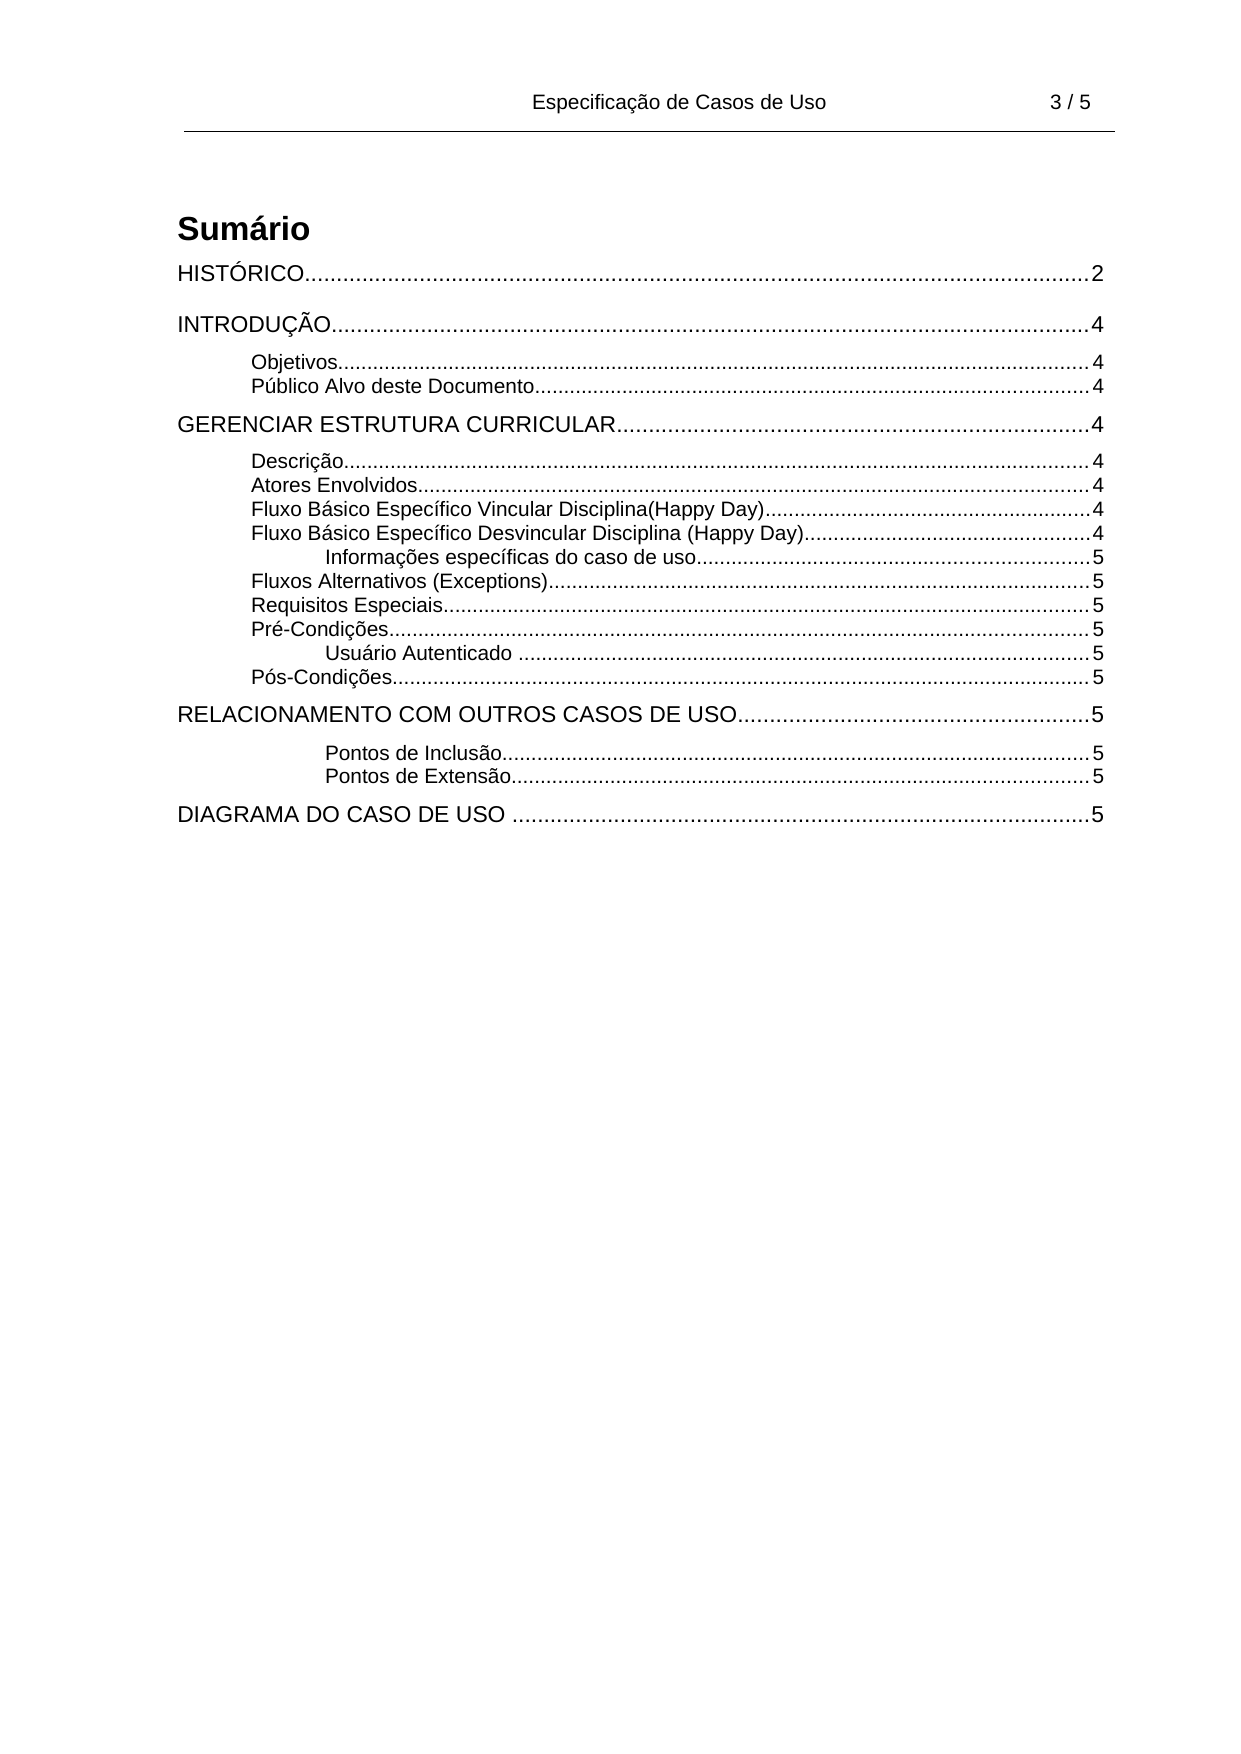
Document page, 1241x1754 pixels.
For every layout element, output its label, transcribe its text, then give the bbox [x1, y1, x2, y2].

text Relacionamento com Outros Casos de Uso 5 [177, 701, 1104, 728]
text Pontos de Inclusão 5 [325, 740, 1104, 764]
text Requisitos Especiais 5 [251, 593, 1104, 617]
text Pré-Condições 5 [251, 617, 1104, 641]
text Público Alvo deste Documento 4 [251, 374, 1104, 398]
text gerenciar estrutura curricular 4 [177, 411, 1104, 437]
text Introdução 4 [177, 311, 1104, 338]
text Pontos de Extensão 5 [325, 764, 1104, 788]
text Informações específicas do caso de uso 5 [325, 545, 1104, 569]
text Fluxos Alternativos (Exceptions) 5 [251, 569, 1104, 593]
text Diagrama do Caso de Uso 5 [177, 801, 1104, 827]
text Descrição 4 [251, 449, 1104, 473]
subtitle Sumário [177, 209, 1104, 247]
text Histórico 2 [177, 260, 1104, 286]
text Fluxo Básico Específico Desvincular Disciplina (Happy Day) 4 [251, 521, 1104, 545]
text Objetivos 4 [251, 350, 1104, 374]
text Fluxo Básico Específico Vincular Disciplina(Happy Day) 4 [251, 497, 1104, 521]
text Pós-Condições 5 [251, 665, 1104, 689]
text Usuário Autenticado 5 [325, 641, 1104, 665]
text Atores Envolvidos 4 [251, 473, 1104, 497]
